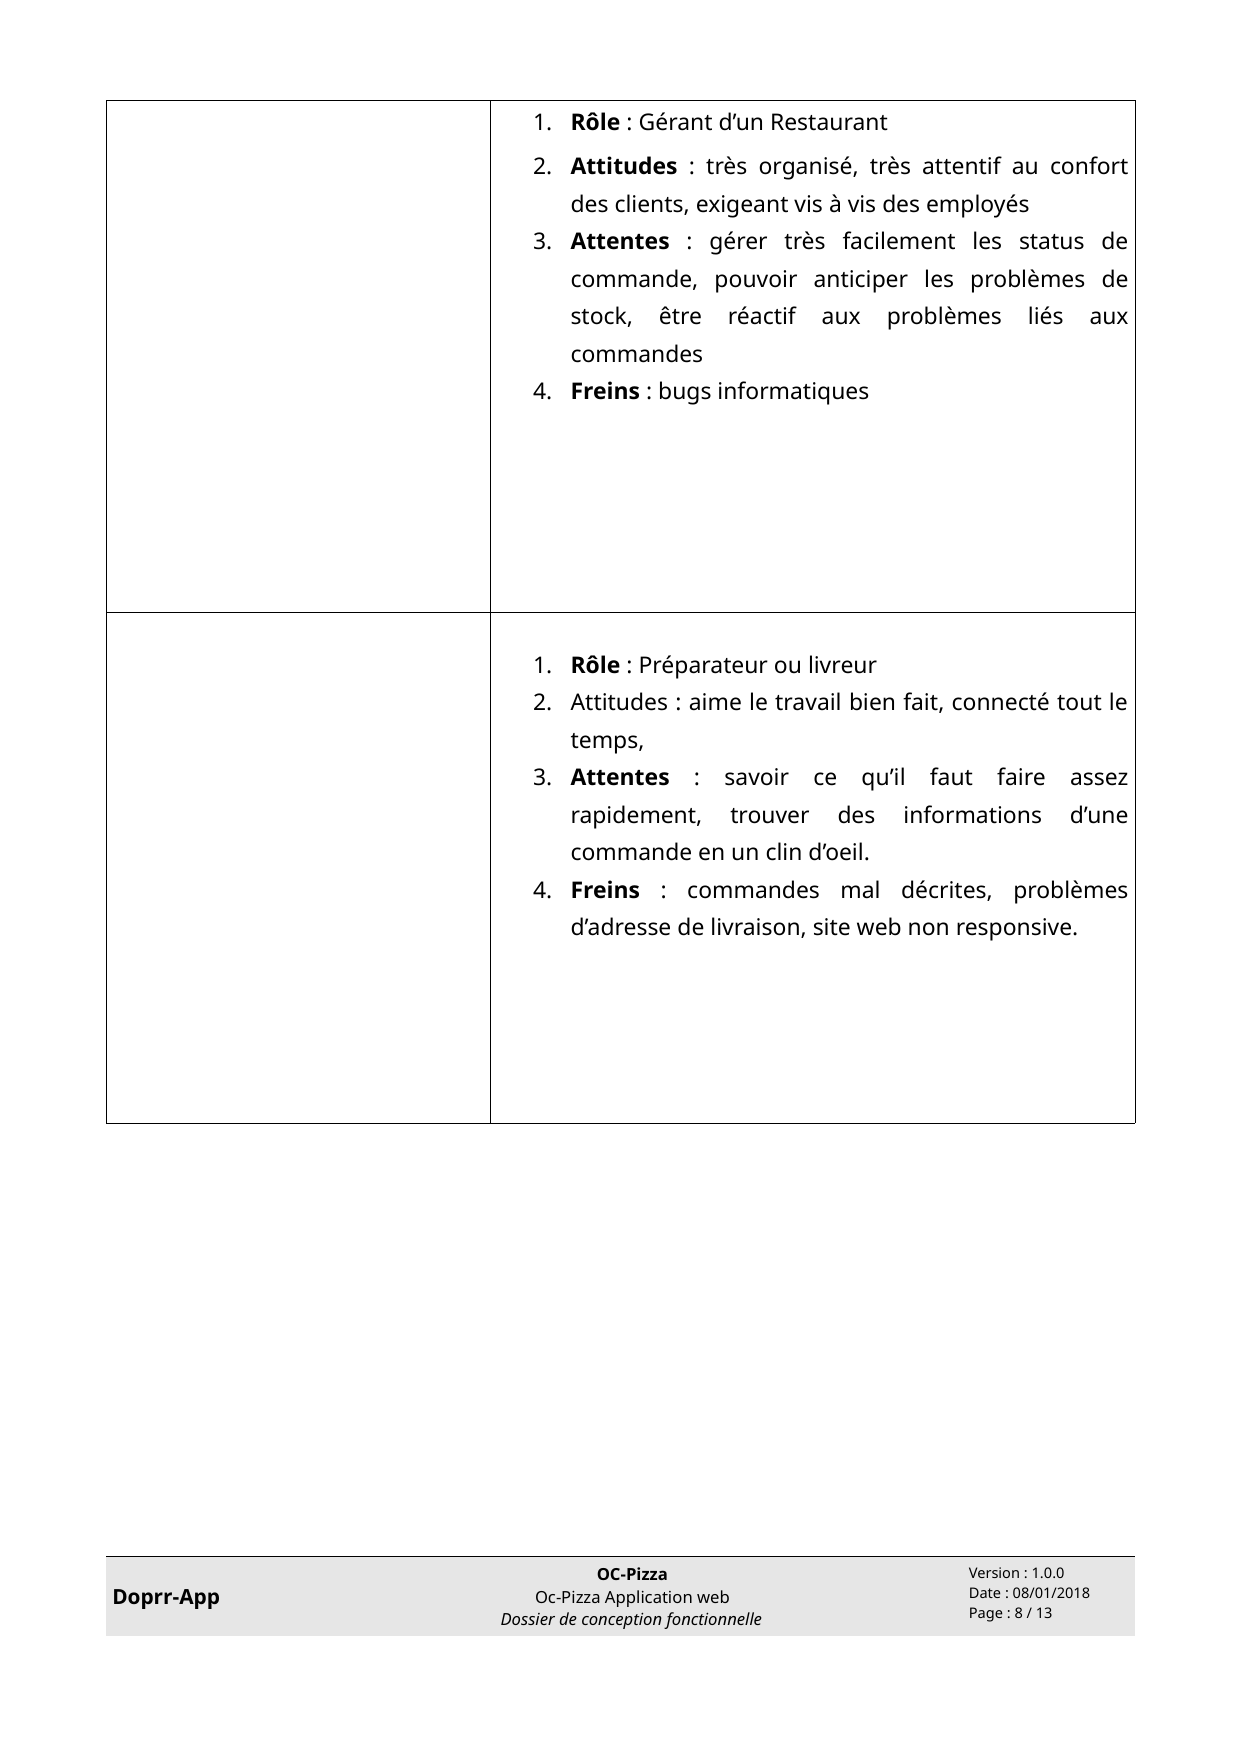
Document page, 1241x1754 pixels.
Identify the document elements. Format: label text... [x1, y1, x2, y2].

table_cell Rôle : Préparateur ou livreur Attitudes : aime le travail bien fait, connecté tout le temps, Attentes : savoir ce qu’il faut faire assez rapidement, trouver des informations d’une commande en un clin d’oeil. Freins : commandes mal décrites, problèmes d’adresse de livraison, site web non responsive. [491, 613, 1135, 1123]
table_cell [107, 613, 490, 1123]
table_cell [107, 101, 490, 612]
table_cell Rôle : Gérant d’un Restaurant Attitudes : très organisé, très attentif au confort des clients, exigeant vis à vis des employés Attentes : gérer très facilement les status de commande, pouvoir anticiper les problèmes de stock, être réactif aux problèmes liés aux commandes Freins : bugs informatiques [491, 101, 1135, 612]
